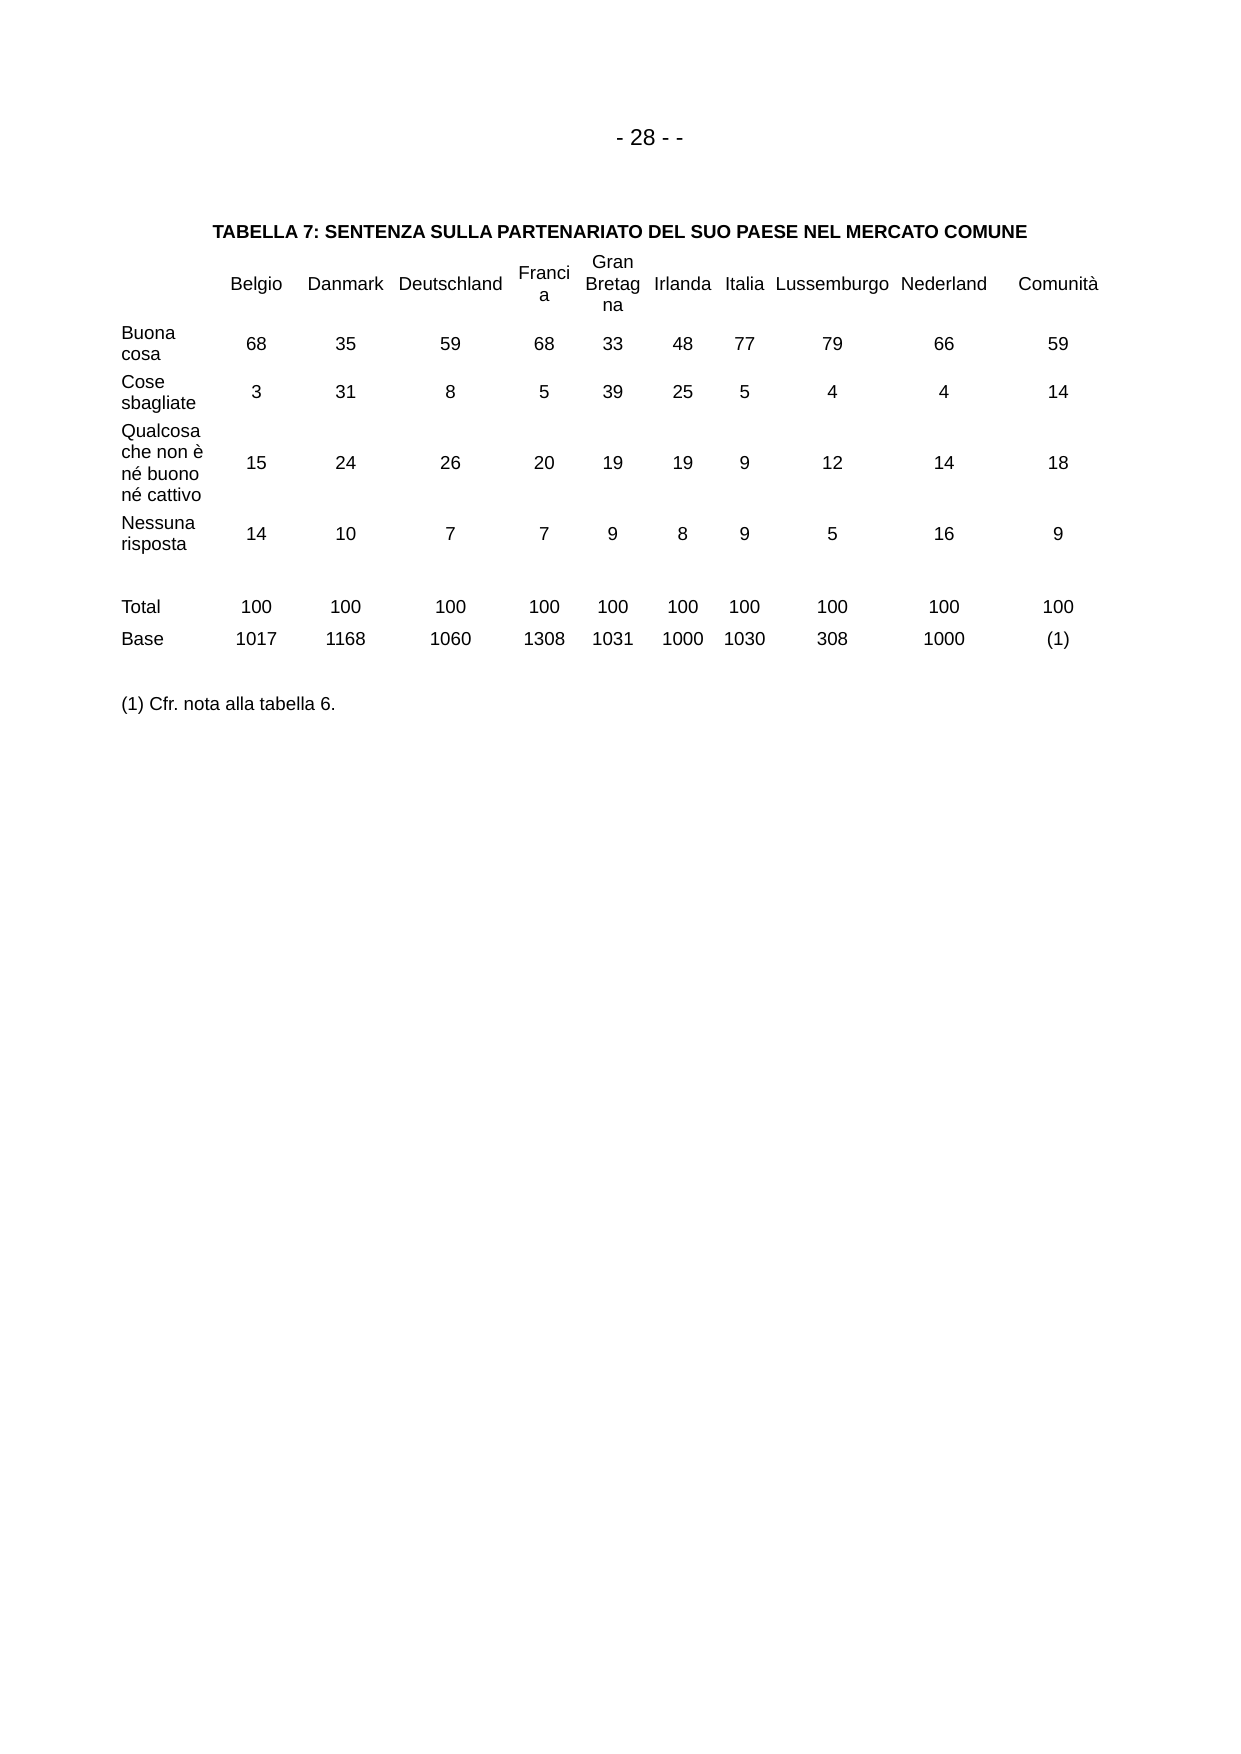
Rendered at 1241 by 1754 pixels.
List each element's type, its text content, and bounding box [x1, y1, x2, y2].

table_cell 308 [771, 623, 893, 655]
table_cell 68 [212, 319, 300, 368]
table_cell 9 [718, 417, 771, 509]
table_cell [212, 655, 300, 687]
table_cell 20 [510, 417, 578, 509]
table_cell 100 [647, 590, 718, 622]
table_cell 35 [300, 319, 391, 368]
table_cell 100 [894, 590, 994, 622]
table_cell 5 [771, 509, 893, 558]
table_cell 68 [510, 319, 578, 368]
table_cell 77 [718, 319, 771, 368]
table_cell Irlanda [647, 248, 718, 319]
table_cell [300, 655, 391, 687]
table_cell [771, 655, 893, 687]
table_cell 39 [578, 368, 647, 417]
table_header TABELLA 7: SENTENZA SULLA PARTENARIATO DEL SUO PAESE NEL MERCATO COMUNE [118, 216, 1122, 248]
table_cell [510, 655, 578, 687]
table_cell 48 [647, 319, 718, 368]
table_cell 19 [647, 417, 718, 509]
table_cell Lussemburgo [771, 248, 893, 319]
table_cell 16 [894, 509, 994, 558]
table_cell 100 [994, 590, 1122, 622]
table_cell Belgio [212, 248, 300, 319]
table_cell 79 [771, 319, 893, 368]
table_cell [718, 558, 771, 590]
table_cell Base [118, 623, 212, 655]
table_cell Danmark [300, 248, 391, 319]
table_cell 100 [771, 590, 893, 622]
table_cell (1) [994, 623, 1122, 655]
table_cell [578, 558, 647, 590]
table_cell Comunità [994, 248, 1122, 319]
table_cell 31 [300, 368, 391, 417]
table_cell 9 [994, 509, 1122, 558]
table_cell 14 [212, 509, 300, 558]
table_cell 14 [994, 368, 1122, 417]
table_cell 1308 [510, 623, 578, 655]
table_cell [118, 248, 212, 319]
table_cell [771, 558, 893, 590]
table_cell 59 [391, 319, 510, 368]
table_cell 12 [771, 417, 893, 509]
table_cell 8 [391, 368, 510, 417]
table_cell [118, 655, 212, 687]
table_cell 14 [894, 417, 994, 509]
table_cell [212, 558, 300, 590]
table_cell [718, 655, 771, 687]
table_cell [578, 655, 647, 687]
table_cell 8 [647, 509, 718, 558]
table_cell 33 [578, 319, 647, 368]
table_cell Nessuna risposta [118, 509, 212, 558]
table_cell [118, 558, 212, 590]
table_cell [894, 558, 994, 590]
table_cell Nederland [894, 248, 994, 319]
table_cell 66 [894, 319, 994, 368]
table_cell 25 [647, 368, 718, 417]
table_cell Qualcosa che non è né buono né cattivo [118, 417, 212, 509]
table_cell 4 [894, 368, 994, 417]
table_cell Gran Bretagna [578, 248, 647, 319]
table_cell Buona cosa [118, 319, 212, 368]
table_cell 5 [718, 368, 771, 417]
table_cell 1000 [894, 623, 994, 655]
table_cell [994, 655, 1122, 687]
table_cell Italia [718, 248, 771, 319]
table_cell [510, 558, 578, 590]
table_cell 24 [300, 417, 391, 509]
table_cell 1060 [391, 623, 510, 655]
table_cell 19 [578, 417, 647, 509]
table_cell 4 [771, 368, 893, 417]
table_cell 1030 [718, 623, 771, 655]
table_cell [391, 558, 510, 590]
table_cell [391, 655, 510, 687]
table_cell 100 [510, 590, 578, 622]
table_cell Cose sbagliate [118, 368, 212, 417]
table_cell Francia [510, 248, 578, 319]
table_cell 1000 [647, 623, 718, 655]
table_cell 26 [391, 417, 510, 509]
table_cell 7 [510, 509, 578, 558]
table_cell (1) Cfr. nota alla tabella 6. [118, 687, 1122, 719]
table_cell 100 [718, 590, 771, 622]
table_cell 100 [212, 590, 300, 622]
table_cell 1017 [212, 623, 300, 655]
table_cell [894, 655, 994, 687]
table_cell 10 [300, 509, 391, 558]
table_cell 100 [300, 590, 391, 622]
table_cell Total [118, 590, 212, 622]
table_cell 7 [391, 509, 510, 558]
table_cell 5 [510, 368, 578, 417]
table_cell [647, 558, 718, 590]
table_cell 1031 [578, 623, 647, 655]
table_cell [300, 558, 391, 590]
table_cell 3 [212, 368, 300, 417]
table_cell 15 [212, 417, 300, 509]
table_cell 9 [578, 509, 647, 558]
table_cell [994, 558, 1122, 590]
table_cell 18 [994, 417, 1122, 509]
table_cell Deutschland [391, 248, 510, 319]
table_cell [647, 655, 718, 687]
table_cell 100 [391, 590, 510, 622]
table_cell 9 [718, 509, 771, 558]
table_cell 59 [994, 319, 1122, 368]
table_cell 100 [578, 590, 647, 622]
table_cell 1168 [300, 623, 391, 655]
